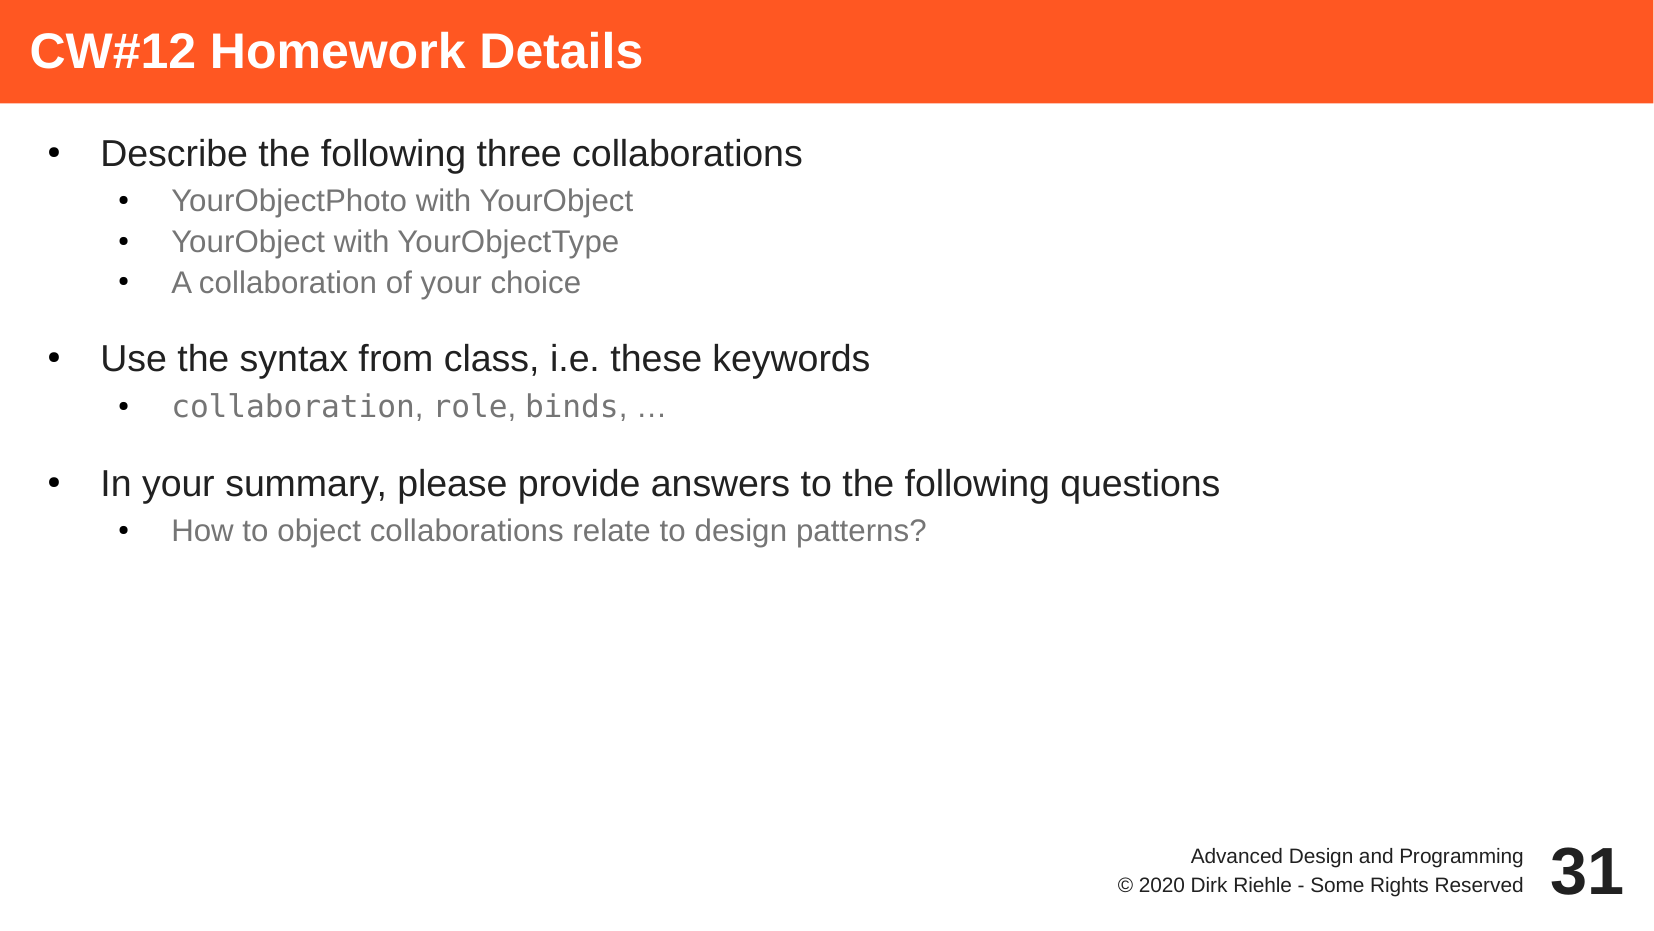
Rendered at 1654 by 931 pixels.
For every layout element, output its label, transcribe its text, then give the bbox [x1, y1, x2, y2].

title CW#12 Homework Details [0, 0, 1654, 104]
list Describe the following three collaborations YourObjectPhoto with YourObject YourObject with YourObjectType A collaboration of your choice Use the syntax from class, i.e. these keywords collaboration, role, binds, … In your summary, please provide answers to the following questions How to object collaborations relate to design patterns? [29, 132, 1625, 813]
